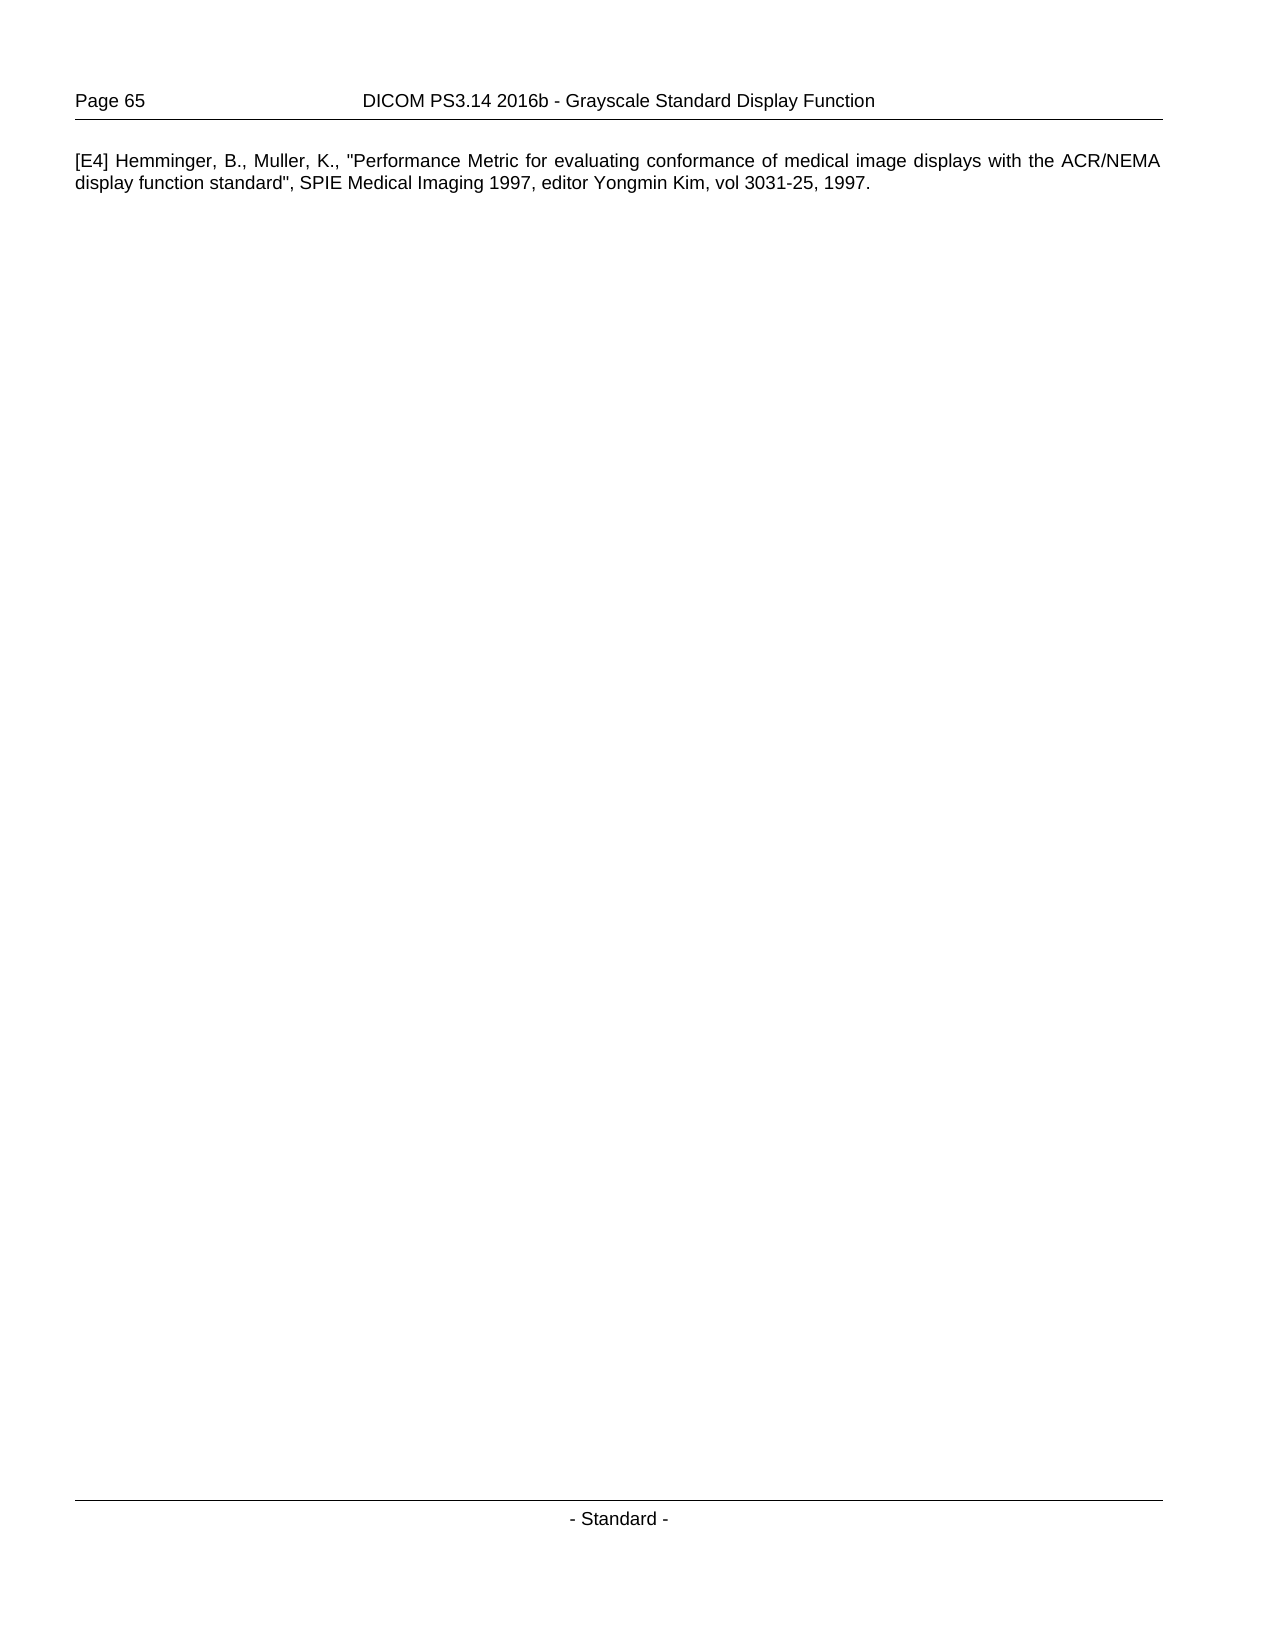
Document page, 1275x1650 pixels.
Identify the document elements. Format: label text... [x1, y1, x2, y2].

text [E4] Hemminger, B., Muller, K., "Performance Metric for evaluating conformance of medical image displays with the ACR/NEMA display function standard", SPIE Medical Imaging 1997, editor Yongmin Kim, vol 3031-25, 1997. [75, 150, 1162, 193]
